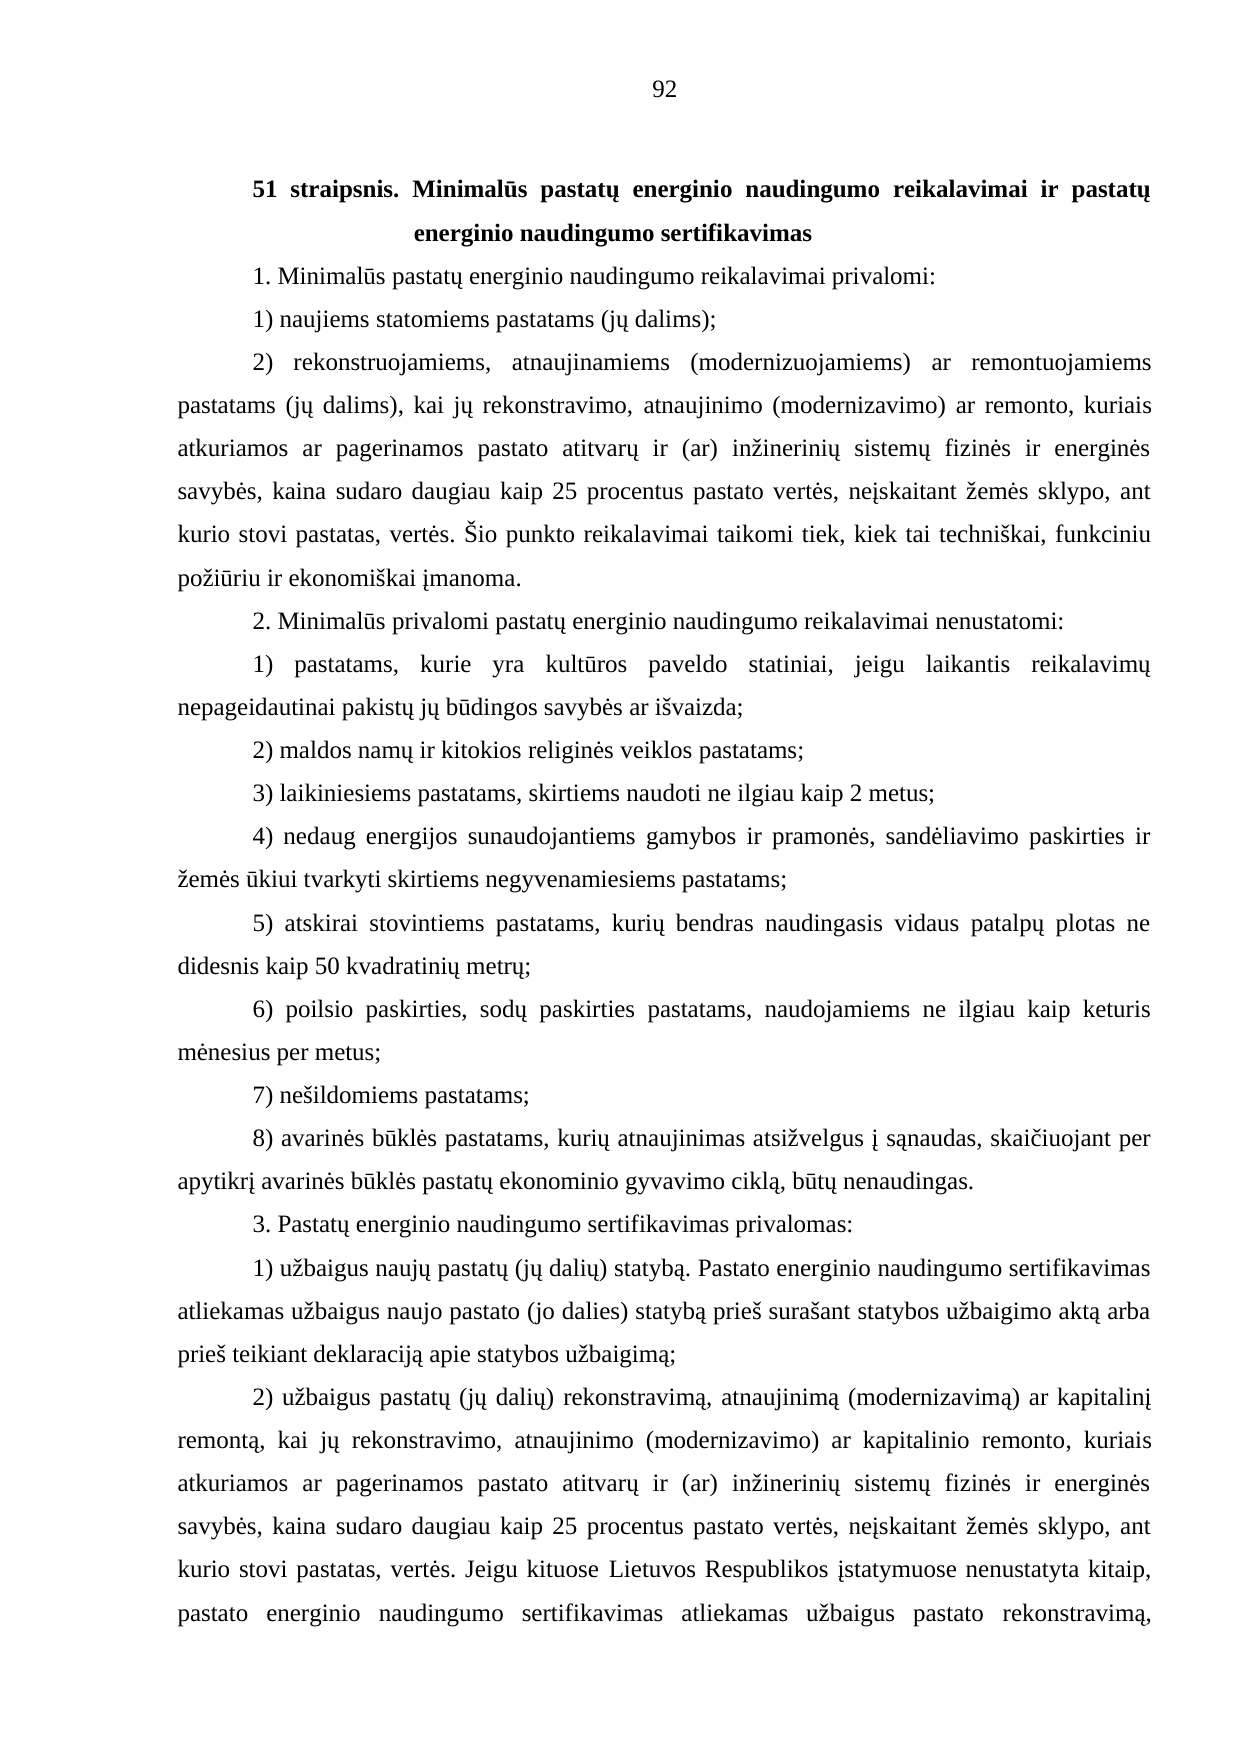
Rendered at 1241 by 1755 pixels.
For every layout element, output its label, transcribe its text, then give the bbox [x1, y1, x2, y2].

text 1) pastatams, kurie yra kultūros paveldo statiniai, jeigu laikantis reikalavimų nepageidautinai pakistų jų būdingos savybės ar išvaizda; [177, 649, 1152, 721]
text 7) nešildomiems pastatams; [177, 1080, 1152, 1109]
text 2) maldos namų ir kitokios religinės veiklos pastatams; [177, 735, 1152, 764]
text 3) laikiniesiems pastatams, skirtiems naudoti ne ilgiau kaip 2 metus; [177, 778, 1152, 807]
text 8) avarinės būklės pastatams, kurių atnaujinimas atsižvelgus į sąnaudas, skaičiuojant per apytikrį avarinės būklės pastatų ekonominio gyvavimo ciklą, būtų nenaudingas. [177, 1123, 1152, 1195]
text 5) atskirai stovintiems pastatams, kurių bendras naudingasis vidaus patalpų plotas ne didesnis kaip 50 kvadratinių metrų; [177, 908, 1152, 979]
text 2) rekonstruojamiems, atnaujinamiems (modernizuojamiems) ar remontuojamiems pastatams (jų dalims), kai jų rekonstravimo, atnaujinimo (modernizavimo) ar remonto, kuriais atkuriamos ar pagerinamos pastato atitvarų ir (ar) inžinerinių sistemų fizinės ir energinės savybės, kaina sudaro daugiau kaip 25 procentus pastato vertės, neįskaitant žemės sklypo, ant kurio stovi pastatas, vertės. Šio punkto reikalavimai taikomi tiek, kiek tai techniškai, funkciniu požiūriu ir ekonomiškai įmanoma. [177, 347, 1152, 591]
text 1) užbaigus naujų pastatų (jų dalių) statybą. Pastato energinio naudingumo sertifikavimas atliekamas užbaigus naujo pastato (jo dalies) statybą prieš surašant statybos užbaigimo aktą arba prieš teikiant deklaraciją apie statybos užbaigimą; [177, 1253, 1152, 1368]
text 2) užbaigus pastatų (jų dalių) rekonstravimą, atnaujinimą (modernizavimą) ar kapitalinį remontą, kai jų rekonstravimo, atnaujinimo (modernizavimo) ar kapitalinio remonto, kuriais atkuriamos ar pagerinamos pastato atitvarų ir (ar) inžinerinių sistemų fizinės ir energinės savybės, kaina sudaro daugiau kaip 25 procentus pastato vertės, neįskaitant žemės sklypo, ant kurio stovi pastatas, vertės. Jeigu kituose Lietuvos Respublikos įstatymuose nenustatyta kitaip, pastato energinio naudingumo sertifikavimas atliekamas užbaigus pastato rekonstravimą, [177, 1382, 1152, 1626]
text 2. Minimalūs privalomi pastatų energinio naudingumo reikalavimai nenustatomi: [177, 606, 1152, 634]
text 1) naujiems statomiems pastatams (jų dalims); [177, 304, 1152, 333]
text 51 straipsnis. Minimalūs pastatų energinio naudingumo reikalavimai ir pastatų energinio naudingumo sertifikavimas [252, 174, 1152, 246]
text 6) poilsio paskirties, sodų paskirties pastatams, naudojamiems ne ilgiau kaip keturis mėnesius per metus; [177, 994, 1152, 1066]
text 4) nedaug energijos sunaudojantiems gamybos ir pramonės, sandėliavimo paskirties ir žemės ūkiui tvarkyti skirtiems negyvenamiesiems pastatams; [177, 821, 1152, 893]
text 1. Minimalūs pastatų energinio naudingumo reikalavimai privalomi: [177, 261, 1152, 289]
text 3. Pastatų energinio naudingumo sertifikavimas privalomas: [177, 1209, 1152, 1238]
